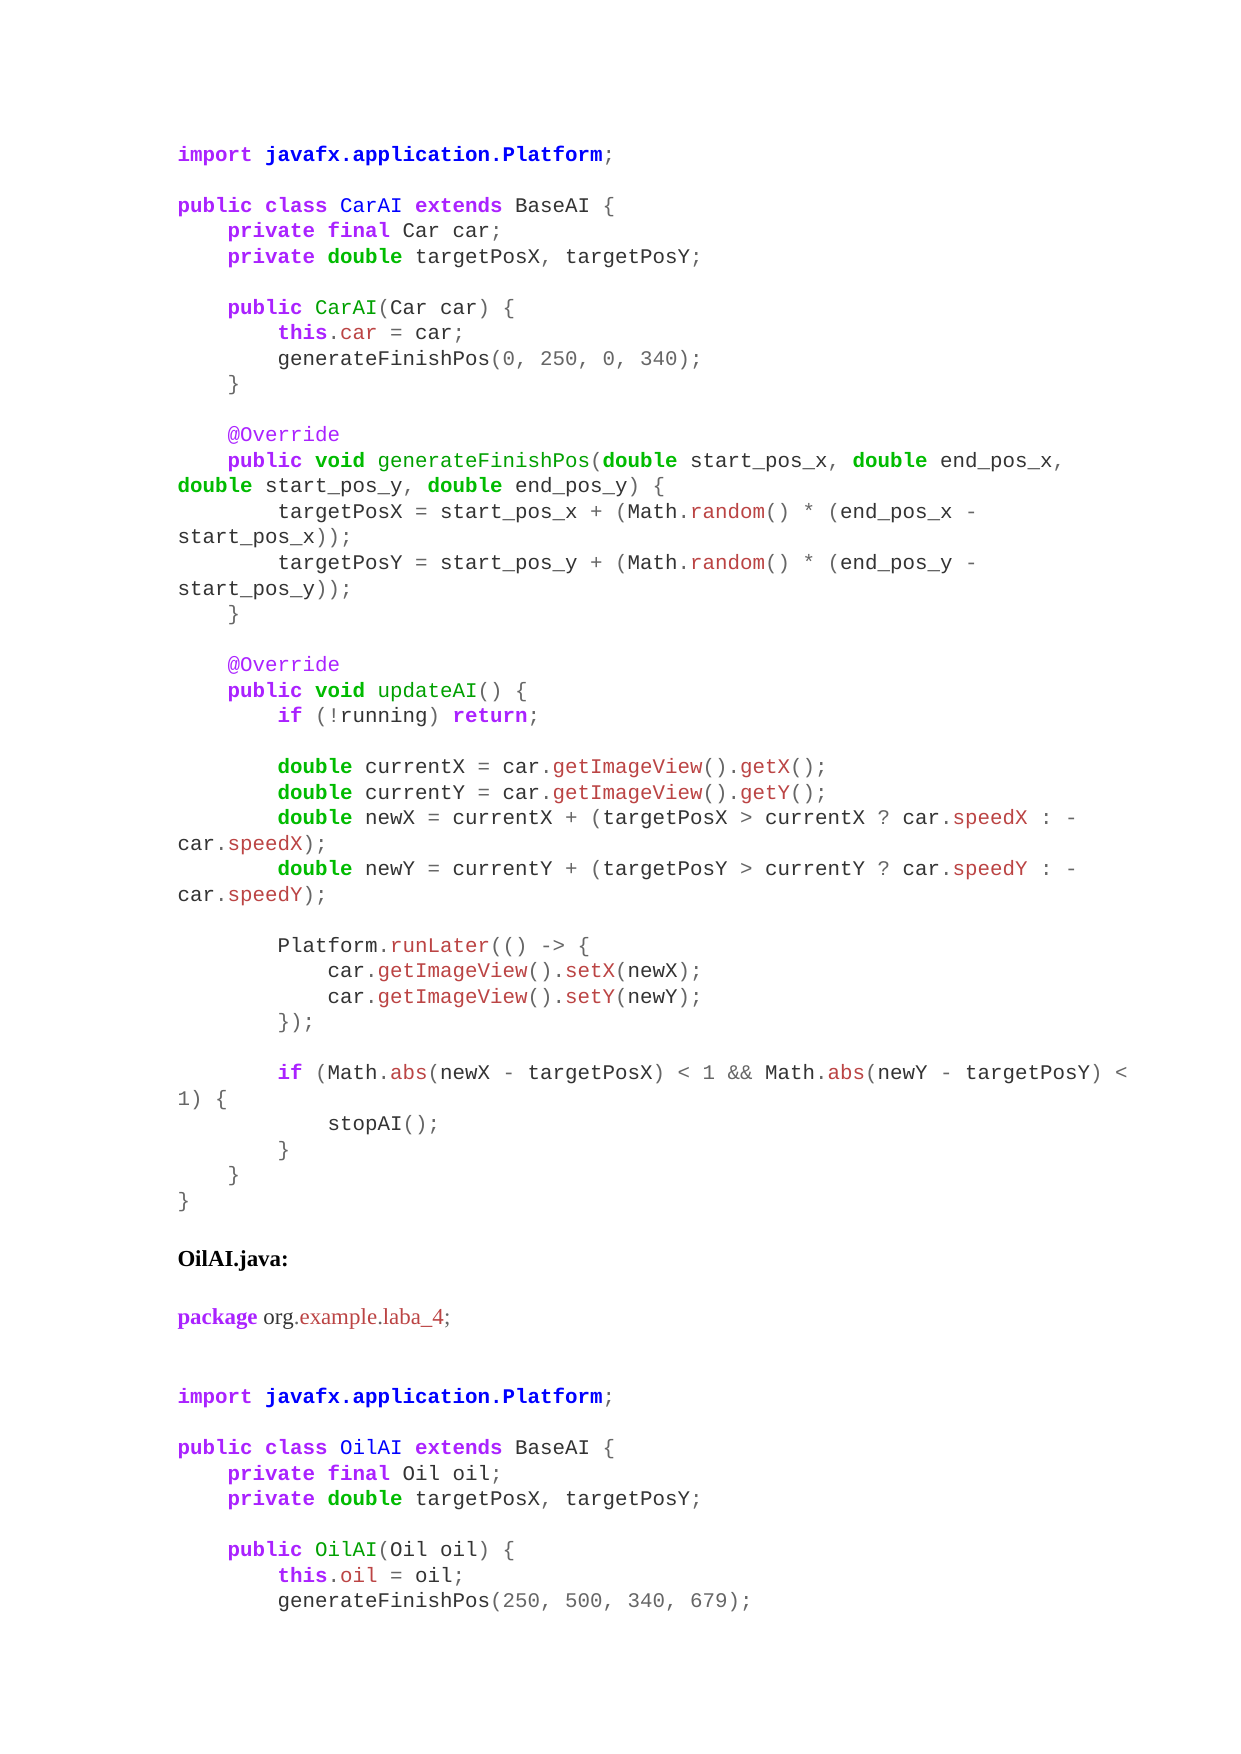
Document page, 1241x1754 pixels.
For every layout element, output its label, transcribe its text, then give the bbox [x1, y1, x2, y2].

text double currentY = car.getImageView().getY(); [177, 782, 1152, 805]
text generateFinishPos(250, 500, 340, 679); [177, 1591, 1152, 1614]
text import javafx.application.Platform; [177, 144, 1152, 167]
text this.car = car; [177, 322, 1152, 346]
text targetPosY = start_pos_y + (Math.random() * (end_pos_y - start_pos_y)); [177, 552, 1152, 601]
text targetPosX = start_pos_x + (Math.random() * (end_pos_x - start_pos_x)); [177, 501, 1152, 550]
text public class CarAI extends BaseAI { [177, 195, 1152, 218]
text car.getImageView().setY(newY); [177, 986, 1152, 1009]
text public void generateFinishPos(double start_pos_x, double end_pos_x, double start_pos_y, double end_pos_y) { [177, 450, 1152, 499]
text } [177, 373, 1152, 397]
text car.getImageView().setX(newX); [177, 960, 1152, 984]
text } [177, 1164, 1152, 1188]
text public OilAI(Oil oil) { [177, 1539, 1152, 1563]
text @Override [177, 654, 1152, 678]
text private double targetPosX, targetPosY; [177, 1488, 1152, 1512]
text public void updateAI() { [177, 679, 1152, 703]
text package org.example.laba_4; [177, 1303, 1152, 1329]
text public class OilAI extends BaseAI { [177, 1437, 1152, 1461]
text double newX = currentX + (targetPosX > currentX ? car.speedX : -car.speedX); [177, 807, 1152, 856]
text @Override [177, 424, 1152, 448]
text import javafx.application.Platform; [177, 1386, 1152, 1410]
text }); [177, 1011, 1152, 1035]
text private final Oil oil; [177, 1463, 1152, 1487]
text double newY = currentY + (targetPosY > currentY ? car.speedY : -car.speedY); [177, 858, 1152, 907]
text if (Math.abs(newX - targetPosX) < 1 && Math.abs(newY - targetPosY) < 1) { [177, 1062, 1152, 1112]
text double currentX = car.getImageView().getX(); [177, 756, 1152, 780]
text generateFinishPos(0, 250, 0, 340); [177, 348, 1152, 371]
text this.oil = oil; [177, 1565, 1152, 1589]
text Platform.runLater(() -> { [177, 935, 1152, 958]
text private double targetPosX, targetPosY; [177, 246, 1152, 269]
text if (!running) return; [177, 705, 1152, 729]
text OilAI.java: [177, 1245, 1152, 1271]
text } [177, 1139, 1152, 1163]
text public CarAI(Car car) { [177, 297, 1152, 320]
text stopAI(); [177, 1113, 1152, 1137]
text } [177, 603, 1152, 627]
text } [177, 1190, 1152, 1214]
text private final Car car; [177, 220, 1152, 244]
